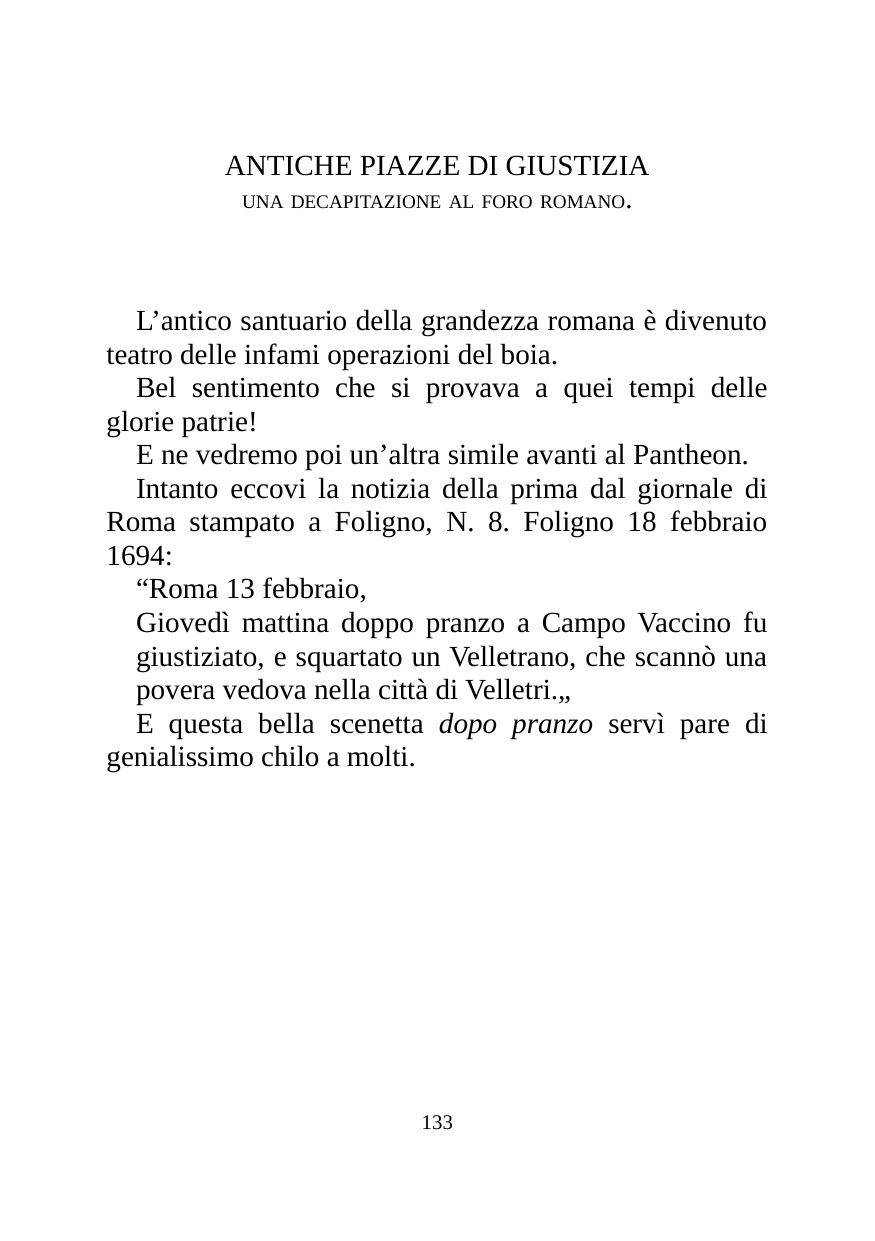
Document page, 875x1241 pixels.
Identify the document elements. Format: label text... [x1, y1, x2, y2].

text Intanto eccovi la notizia della prima dal giornale di Roma stampato a Foligno, N. 8. Foligno 18 febbraio 1694: [106, 471, 768, 572]
text Giovedì mattina doppo pranzo a Campo Vaccino fu giustiziato, e squartato un Velletrano, che scannò una povera vedova nella città di Velletri.„ [136, 605, 768, 706]
text E ne vedremo poi un’altra simile avanti al Pantheon. [106, 437, 768, 471]
text L’antico santuario della grandezza romana è divenuto teatro delle infami operazioni del boia. [106, 303, 768, 370]
text “Roma 13 febbraio, [106, 572, 768, 605]
text Bel sentimento che si provava a quei tempi delle glorie patrie! [106, 370, 768, 437]
subtitle ANTICHE PIAZZE DI GIUSTIZIA una decapitazione al foro romano. [106, 148, 768, 215]
text E questa bella scenetta dopo pranzo servì pare di genialissimo chilo a molti. [106, 706, 768, 773]
